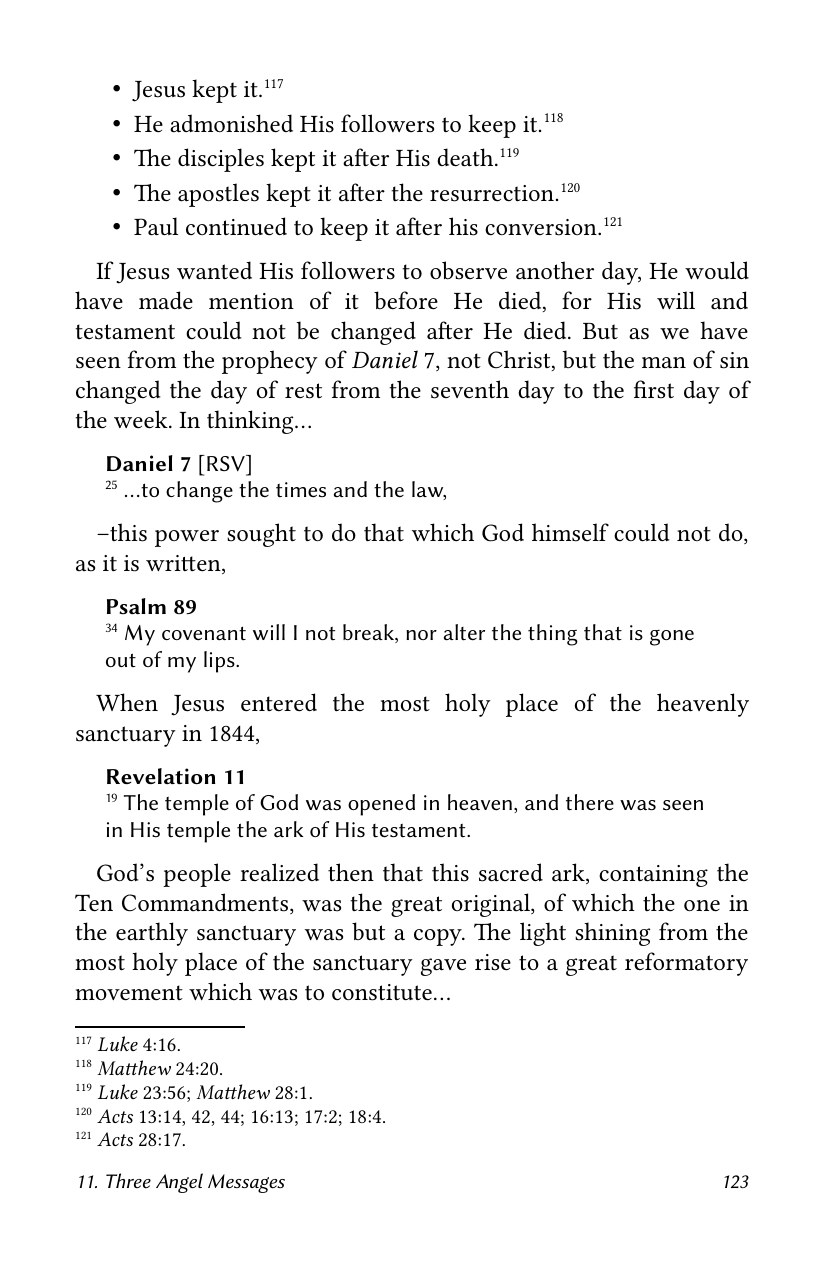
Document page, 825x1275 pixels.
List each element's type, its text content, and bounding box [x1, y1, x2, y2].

list Acts 13:14, 42, 44; 16:13; 17:2; 18:4. [75, 1104, 750, 1128]
list Acts 28:17. [75, 1128, 750, 1152]
text 25 ...to change the times and the law, [105, 477, 720, 503]
text Daniel 7 [RSV] [105, 451, 750, 477]
text –this power sought to do that which God himself could not do, as it is written, [75, 519, 750, 578]
text Revelation 11 [105, 764, 750, 790]
list Matthew 24:20. [75, 1057, 750, 1081]
list The disciples kept it after His death. [112, 144, 750, 173]
list He admonished His followers to keep it. [112, 109, 750, 138]
list Jesus kept it. [112, 75, 750, 103]
list Luke 23:56; Matthew 28:1. [75, 1081, 750, 1104]
list Luke 4:16. [75, 1033, 750, 1057]
list The apostles kept it after the resurrection. [112, 179, 750, 207]
text 34 My covenant will I not break, nor alter the thing that is gone out of my lips. [105, 620, 720, 673]
text 19 The temple of God was opened in heaven, and there was seen in His temple the ark of His testament. [105, 790, 720, 843]
text God’s people realized then that this sacred ark, containing the Ten Commandments, was the great original, of which the one in the earthly sanctuary was but a copy. The light shining from the most holy place of the sanctuary gave rise to a great reformatory movement which was to constitute… [75, 859, 750, 1007]
text If Jesus wanted His followers to observe another day, He would have made mention of it before He died, for His will and testament could not be changed after He died. But as we have seen from the prophecy of Daniel 7, not Christ, but the man of sin changed the day of rest from the seventh day to the first day of the week. In thinking… [75, 257, 750, 435]
text When Jesus entered the most holy place of the heavenly sanctuary in 1844, [75, 689, 750, 747]
text Psalm 89 [105, 594, 750, 620]
list Paul continued to keep it after his conversion. [112, 213, 750, 242]
